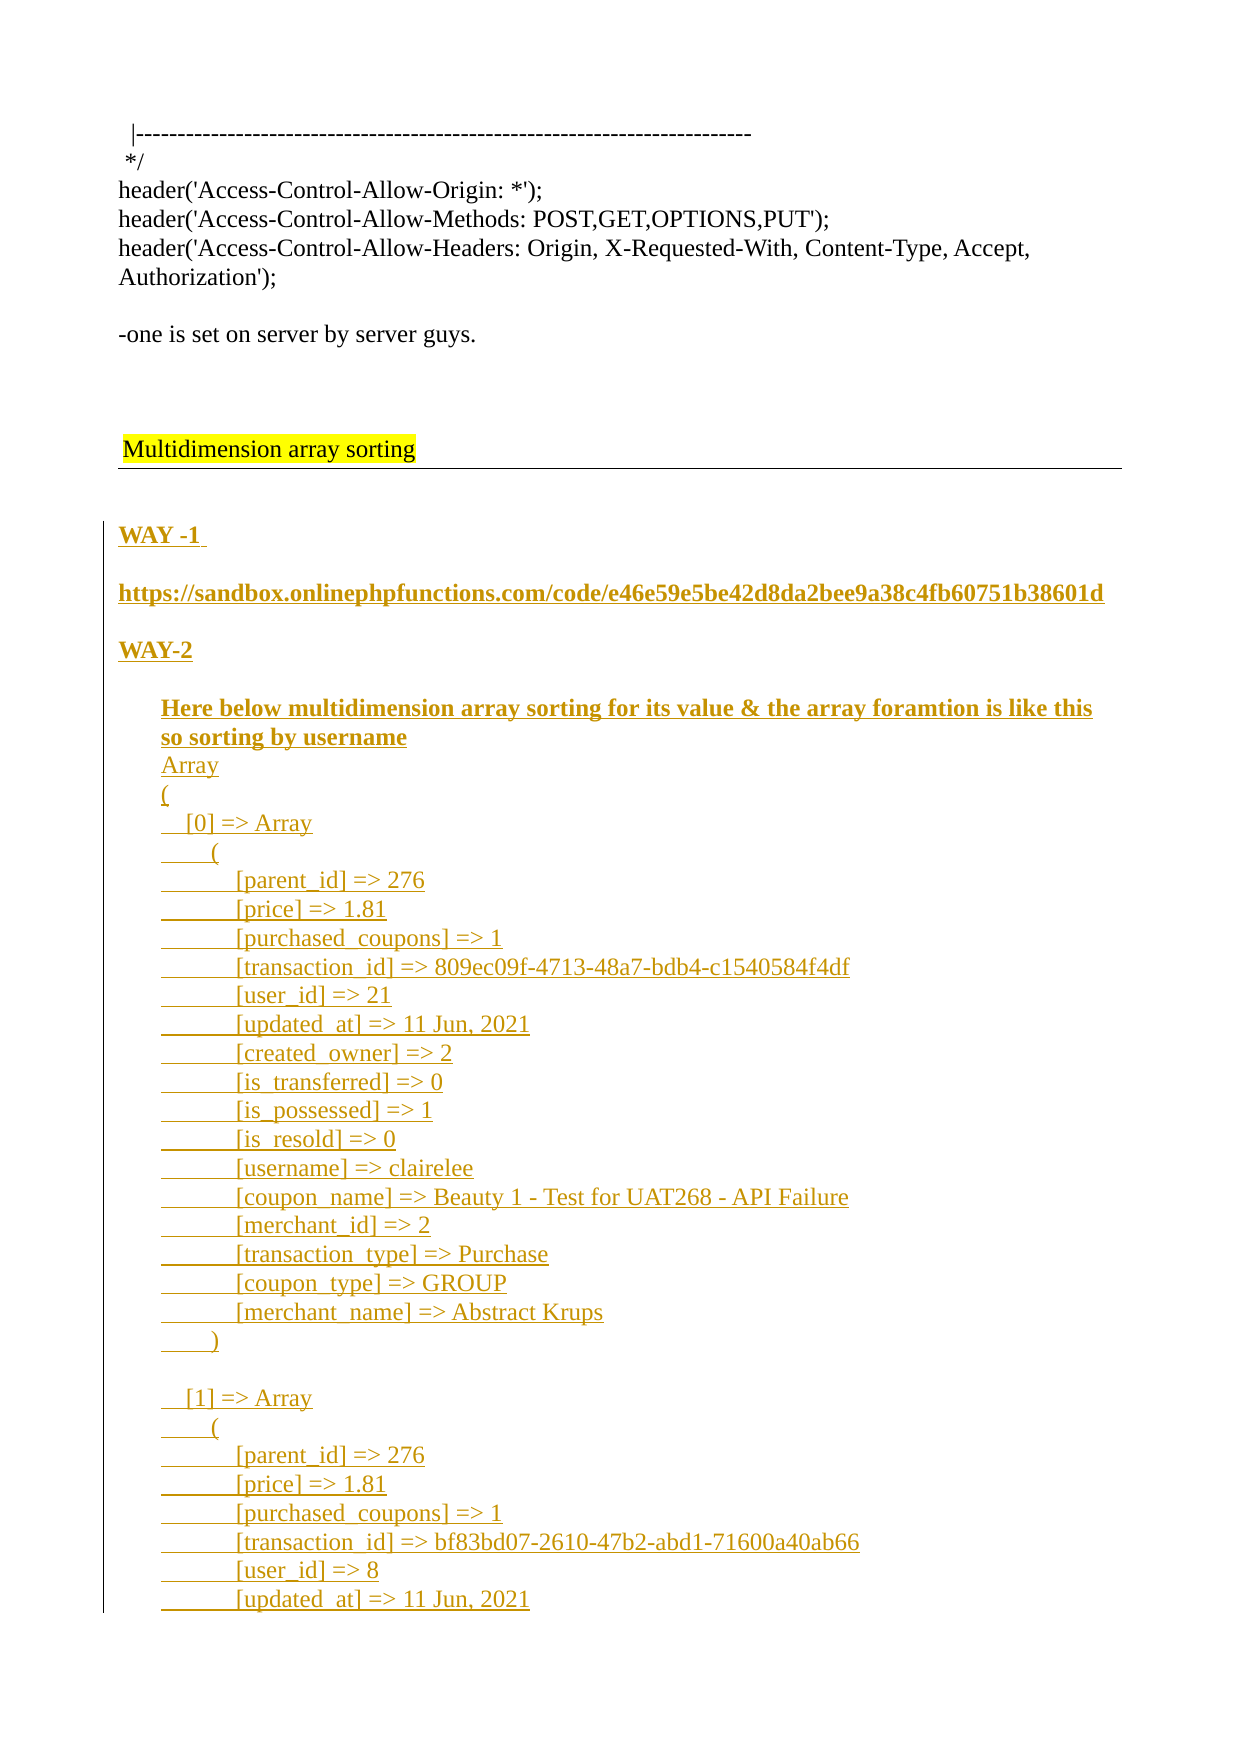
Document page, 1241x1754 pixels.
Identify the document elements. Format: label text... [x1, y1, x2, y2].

text https://sandbox.onlinephpfunctions.com/code/e46e59e5be42d8da2bee9a38c4fb60751b38601d [118, 578, 1122, 607]
text [user_id] => 21 [161, 981, 1122, 1009]
text [purchased_coupons] => 1 [161, 923, 1122, 952]
text [username] => clairelee [161, 1153, 1122, 1182]
text [coupon_type] => GROUP [161, 1268, 1122, 1297]
text [merchant_name] => Abstract Krups [161, 1297, 1122, 1326]
text [user_id] => 8 [161, 1556, 1122, 1584]
text ) [161, 1326, 1122, 1354]
text [merchant_id] => 2 [161, 1211, 1122, 1239]
text Multidimension array sorting [118, 406, 1122, 468]
text WAY -1 [118, 521, 1122, 549]
text WAY-2 [118, 636, 1122, 664]
text [updated_at] => 11 Jun, 2021 [161, 1584, 1122, 1613]
text [price] => 1.81 [161, 1469, 1122, 1498]
text |-------------------------------------------------------------------------- [118, 118, 1122, 147]
text [transaction_id] => 809ec09f-4713-48a7-bdb4-c1540584f4df [161, 952, 1122, 981]
text [is_possessed] => 1 [161, 1096, 1122, 1124]
text [parent_id] => 276 [161, 1441, 1122, 1469]
text [is_resold] => 0 [161, 1124, 1122, 1153]
text [parent_id] => 276 [161, 866, 1122, 894]
text [is_transferred] => 0 [161, 1067, 1122, 1096]
text header('Access-Control-Allow-Origin: *'); [118, 176, 1122, 204]
text [purchased_coupons] => 1 [161, 1498, 1122, 1527]
text [created_owner] => 2 [161, 1038, 1122, 1067]
text [transaction_id] => bf83bd07-2610-47b2-abd1-71600a40ab66 [161, 1527, 1122, 1556]
text [1] => Array [161, 1383, 1122, 1412]
text ( [161, 779, 1122, 808]
text ( [161, 1412, 1122, 1441]
text [price] => 1.81 [161, 894, 1122, 923]
text [coupon_name] => Beauty 1 - Test for UAT268 - API Failure [161, 1182, 1122, 1211]
text [transaction_type] => Purchase [161, 1239, 1122, 1268]
text [updated_at] => 11 Jun, 2021 [161, 1009, 1122, 1038]
text -one is set on server by server guys. [118, 319, 1122, 348]
text */ [118, 147, 1122, 176]
text header('Access-Control-Allow-Methods: POST,GET,OPTIONS,PUT'); [118, 204, 1122, 233]
text [0] => Array [161, 808, 1122, 837]
text ( [161, 837, 1122, 866]
text header('Access-Control-Allow-Headers: Origin, X-Requested-With, Content-Type, Accept, Authorization'); [118, 233, 1122, 291]
text Here below multidimension array sorting for its value & the array foramtion is like this [161, 693, 1122, 722]
text Array [161, 751, 1122, 779]
text so sorting by username [161, 722, 1122, 751]
